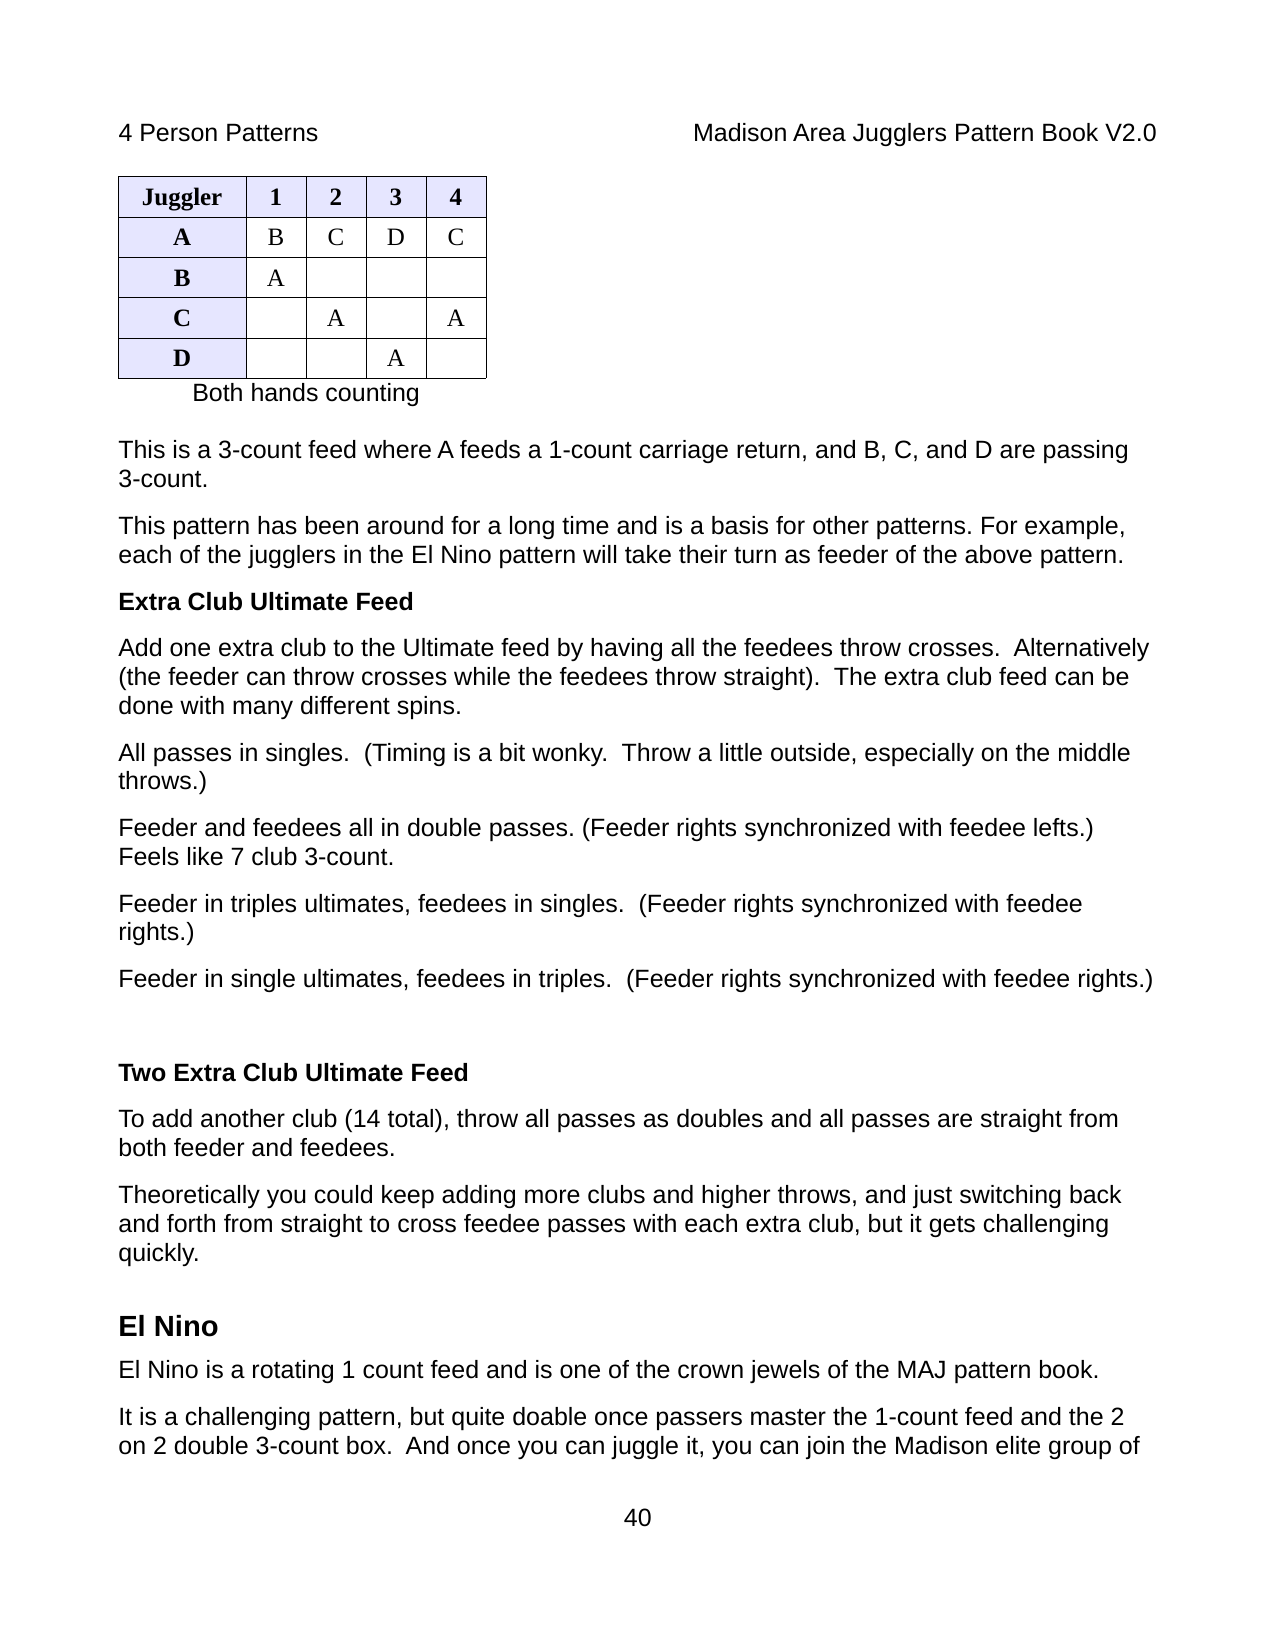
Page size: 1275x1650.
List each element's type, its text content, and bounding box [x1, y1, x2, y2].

table_cell C [427, 218, 486, 257]
text El Nino is a rotating 1 count feed and is one of the crown jewels of the MAJ pattern book. [118, 1355, 1157, 1384]
text Theoretically you could keep adding more clubs and higher throws, and just switching back and forth from straight to cross feedee passes with each extra club, but it gets challenging quickly. [118, 1180, 1157, 1266]
table_cell [307, 258, 366, 297]
table_cell A [367, 339, 426, 378]
table_cell C [307, 218, 366, 257]
subtitle El Nino [118, 1309, 1157, 1343]
table_header 3 [367, 177, 426, 217]
table_cell [247, 339, 306, 378]
text Feeder in triples ultimates, feedees in singles. (Feeder rights synchronized with feedee rights.) [118, 889, 1157, 946]
table_header Juggler [119, 177, 246, 217]
text Two Extra Club Ultimate Feed [118, 1058, 1157, 1086]
text This is a 3-count feed where A feeds a 1-count carriage return, and B, C, and D are passing 3-count. [118, 436, 1157, 493]
table_header 2 [307, 177, 366, 217]
text Extra Club Ultimate Feed [118, 587, 1157, 615]
table_cell B [119, 258, 246, 297]
table_cell [367, 298, 426, 338]
table_header 4 [427, 177, 486, 217]
table_cell [307, 339, 366, 378]
table_cell D [119, 339, 246, 378]
text All passes in singles. (Timing is a bit wonky. Throw a little outside, especially on the middle throws.) [118, 738, 1157, 795]
table_cell [247, 298, 306, 338]
text This pattern has been around for a long time and is a basis for other patterns. For example, each of the jugglers in the El Nino pattern will take their turn as feeder of the above pattern. [118, 511, 1157, 568]
table_cell A [247, 258, 306, 297]
table_cell A [427, 298, 486, 338]
text To add another club (14 total), throw all passes as doubles and all passes are straight from both feeder and feedees. [118, 1104, 1157, 1162]
table_cell D [367, 218, 426, 257]
table_cell [427, 258, 486, 297]
table_cell A [119, 218, 246, 257]
text Add one extra club to the Ultimate feed by having all the feedees throw crosses. Alternatively (the feeder can throw crosses while the feedees throw straight). The extra club feed can be done with many different spins. [118, 633, 1157, 719]
table_cell C [119, 298, 246, 338]
text Feeder and feedees all in double passes. (Feeder rights synchronized with feedee lefts.) Feels like 7 club 3-count. [118, 813, 1157, 871]
table_cell [427, 339, 486, 378]
table_cell B [247, 218, 306, 257]
table_cell [367, 258, 426, 297]
text Feeder in single ultimates, feedees in triples. (Feeder rights synchronized with feedee rights.) [118, 964, 1157, 993]
text Both hands counting [118, 378, 1157, 407]
table_header 1 [247, 177, 306, 217]
text It is a challenging pattern, but quite doable once passers master the 1-count feed and the 2 on 2 double 3-count box. And once you can juggle it, you can join the Madison elite group of [118, 1402, 1157, 1459]
table_cell A [307, 298, 366, 338]
